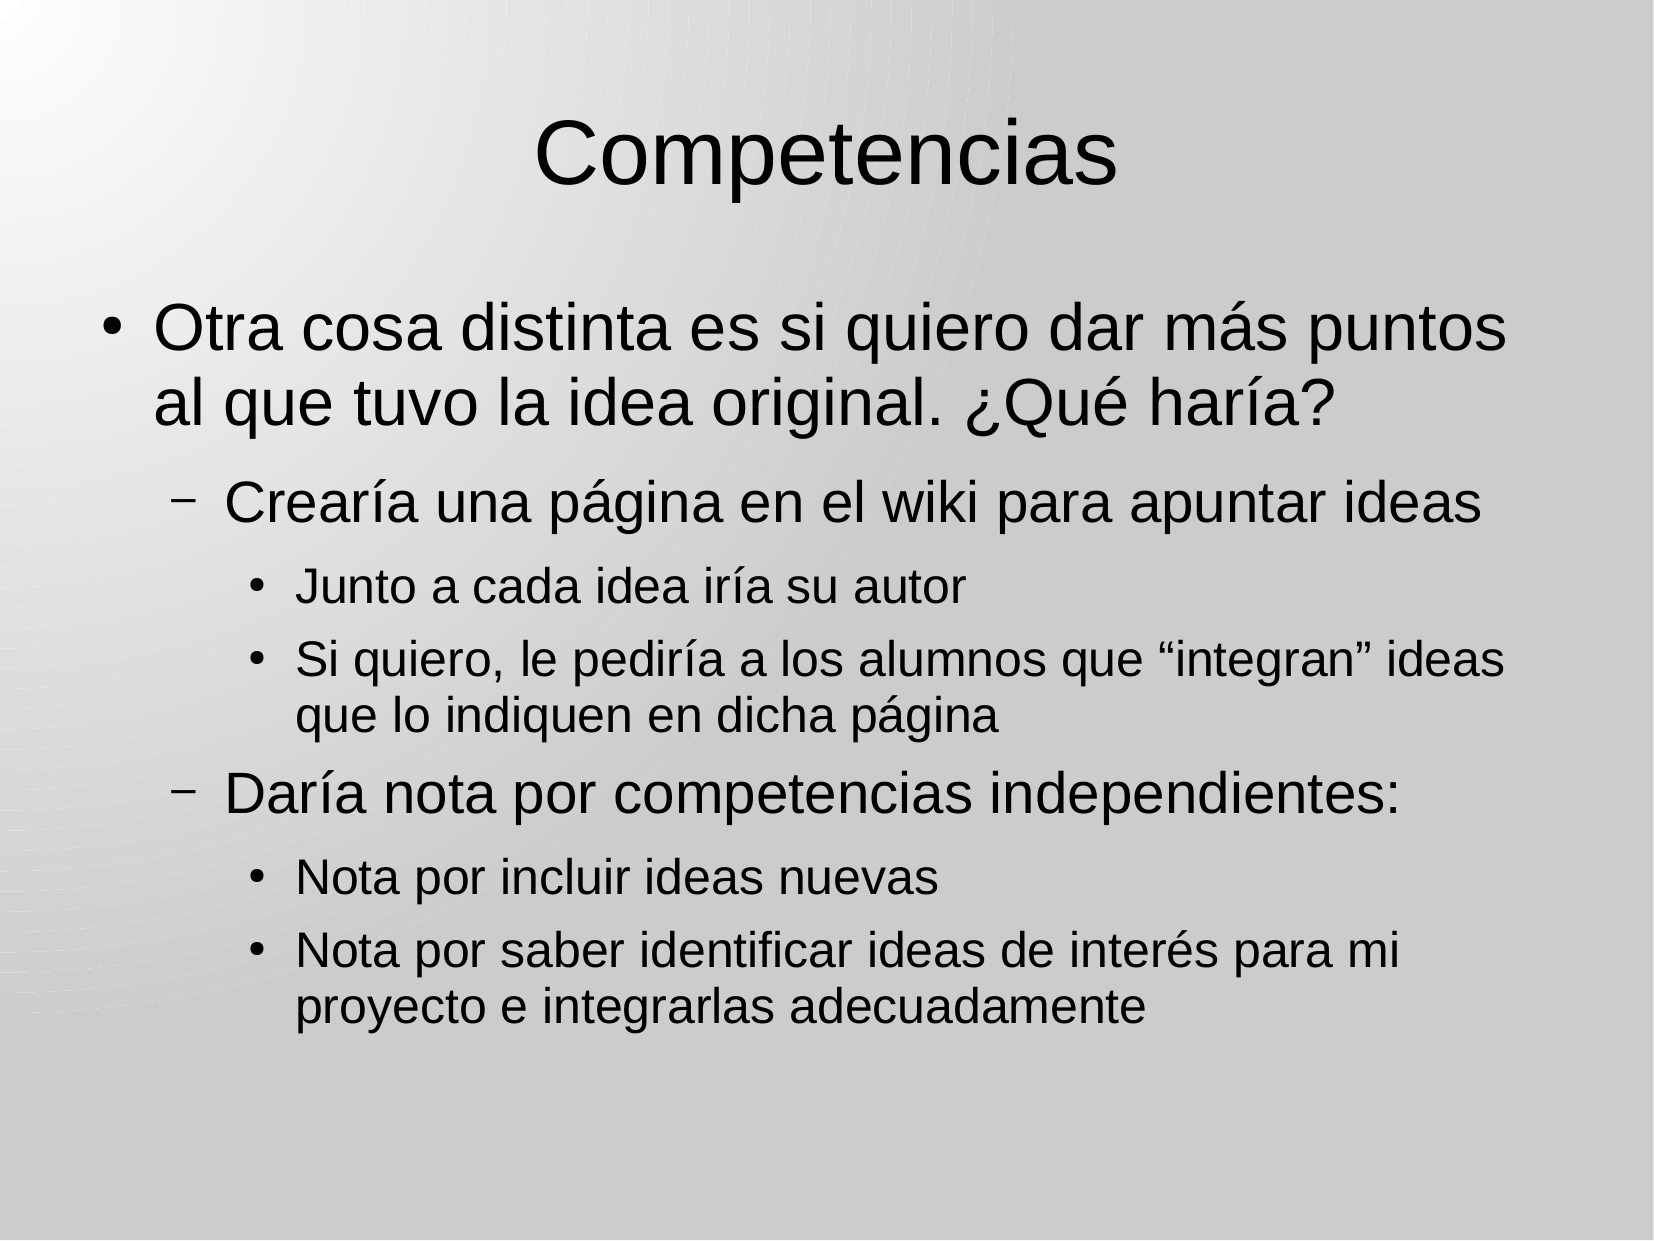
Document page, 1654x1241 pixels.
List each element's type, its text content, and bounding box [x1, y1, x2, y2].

list Otra cosa distinta es si quiero dar más puntos al que tuvo la idea original. ¿Qué haría? Crearía una página en el wiki para apuntar ideas Junto a cada idea iría su autor Si quiero, le pediría a los alumnos que “integran” ideas que lo indiquen en dicha página Daría nota por competencias independientes: Nota por incluir ideas nuevas Nota por saber identificar ideas de interés para mi proyecto e integrarlas adecuadamente [82, 290, 1538, 1109]
title Competencias [82, 49, 1571, 257]
